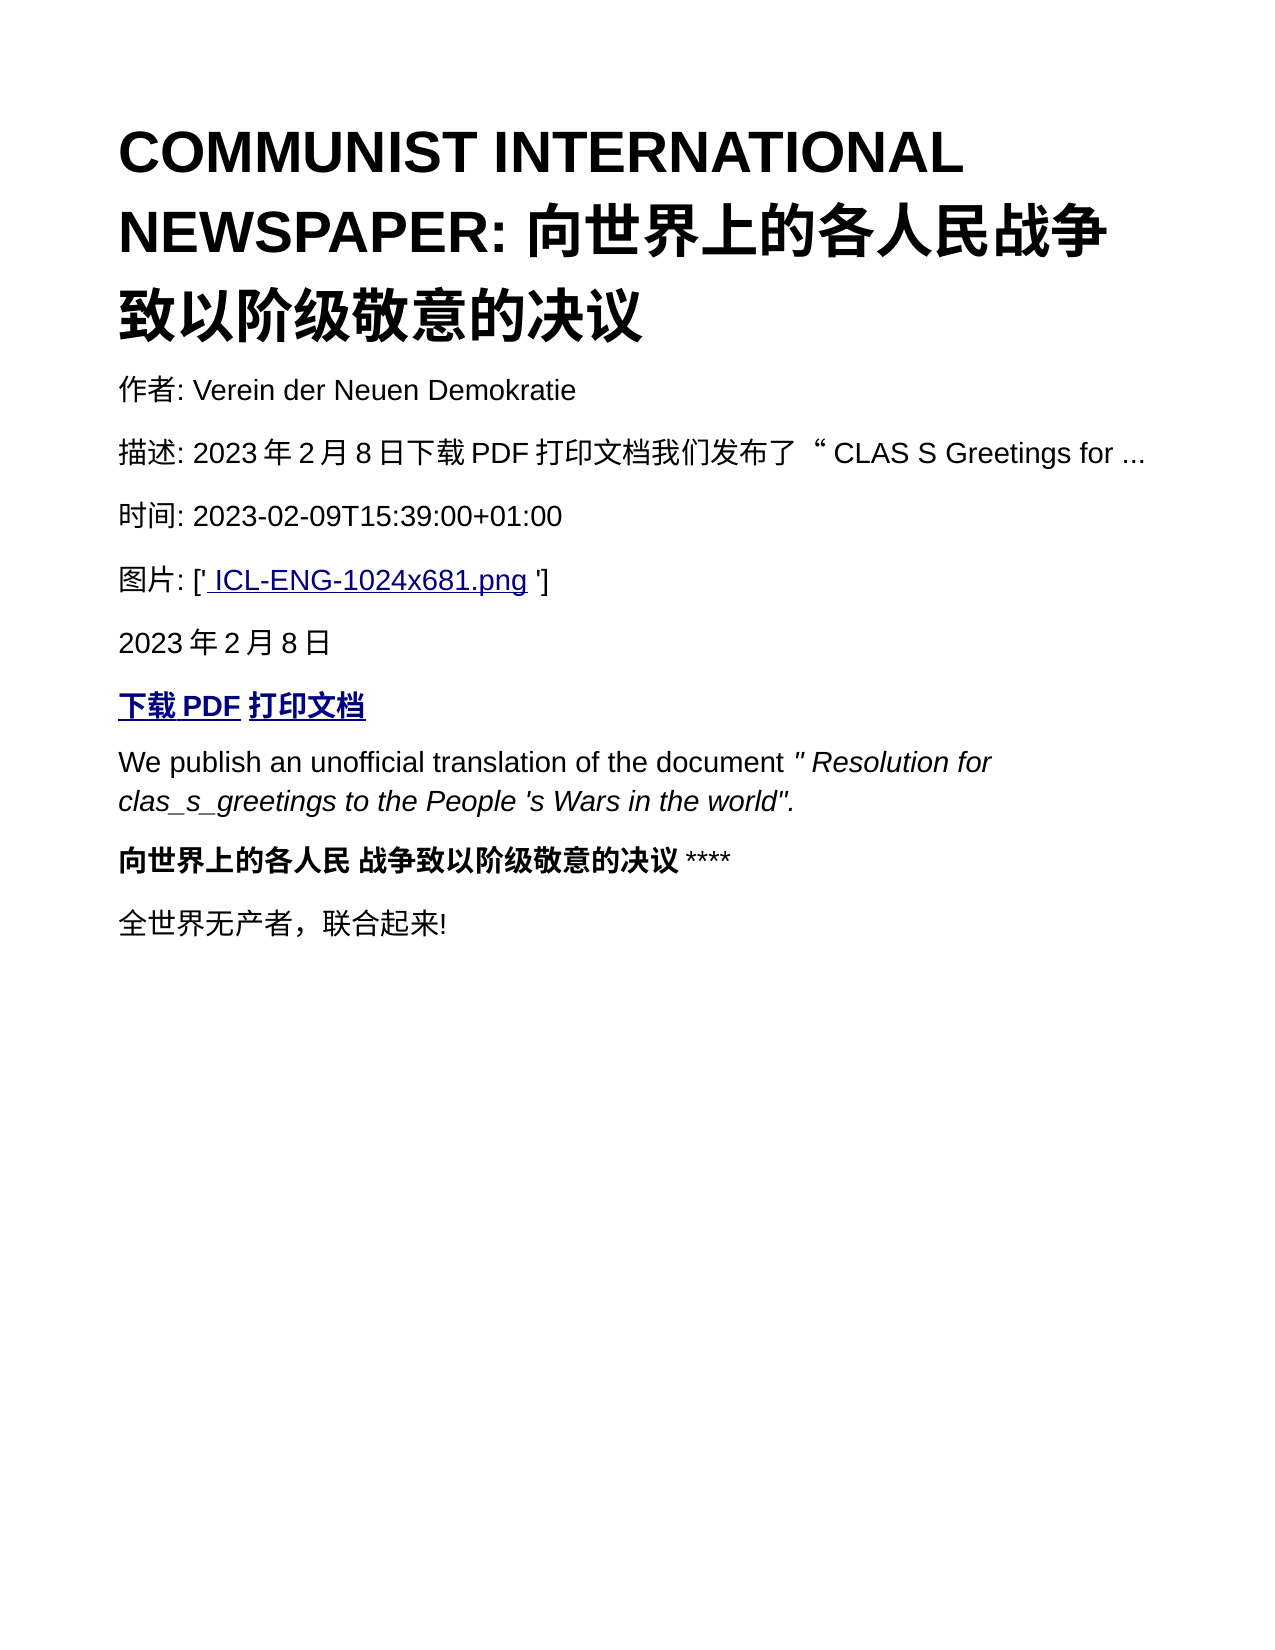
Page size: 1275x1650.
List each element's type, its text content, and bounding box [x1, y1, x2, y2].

text We publish an unofficial translation of the document " Resolution for clas_s_greetings to the People 's Wars in the world". [118, 745, 1157, 817]
text 向世界上的各人民 战争致以阶级敬意的决议 **** [118, 837, 1157, 879]
text 2023年2月8日 [118, 619, 1157, 661]
text 全世界无产者，联合起来! [118, 900, 1157, 942]
text 时间: 2023-02-09T15:39:00+01:00 [118, 493, 1157, 535]
subtitle COMMUNIST INTERNATIONAL NEWSPAPER: 向世界上的各人民战争致以阶级敬意的决议 [118, 118, 1157, 354]
text 描述: 2023年2月8日下载PDF打印文档我们发布了“ CLAS S Greetings for ... [118, 430, 1157, 472]
text 图片: [' ICL-ENG-1024x681.png '] [118, 556, 1157, 598]
text 作者: Verein der Neuen Demokratie [118, 367, 1157, 409]
text 下载PDF 打印文档 [118, 682, 1157, 724]
